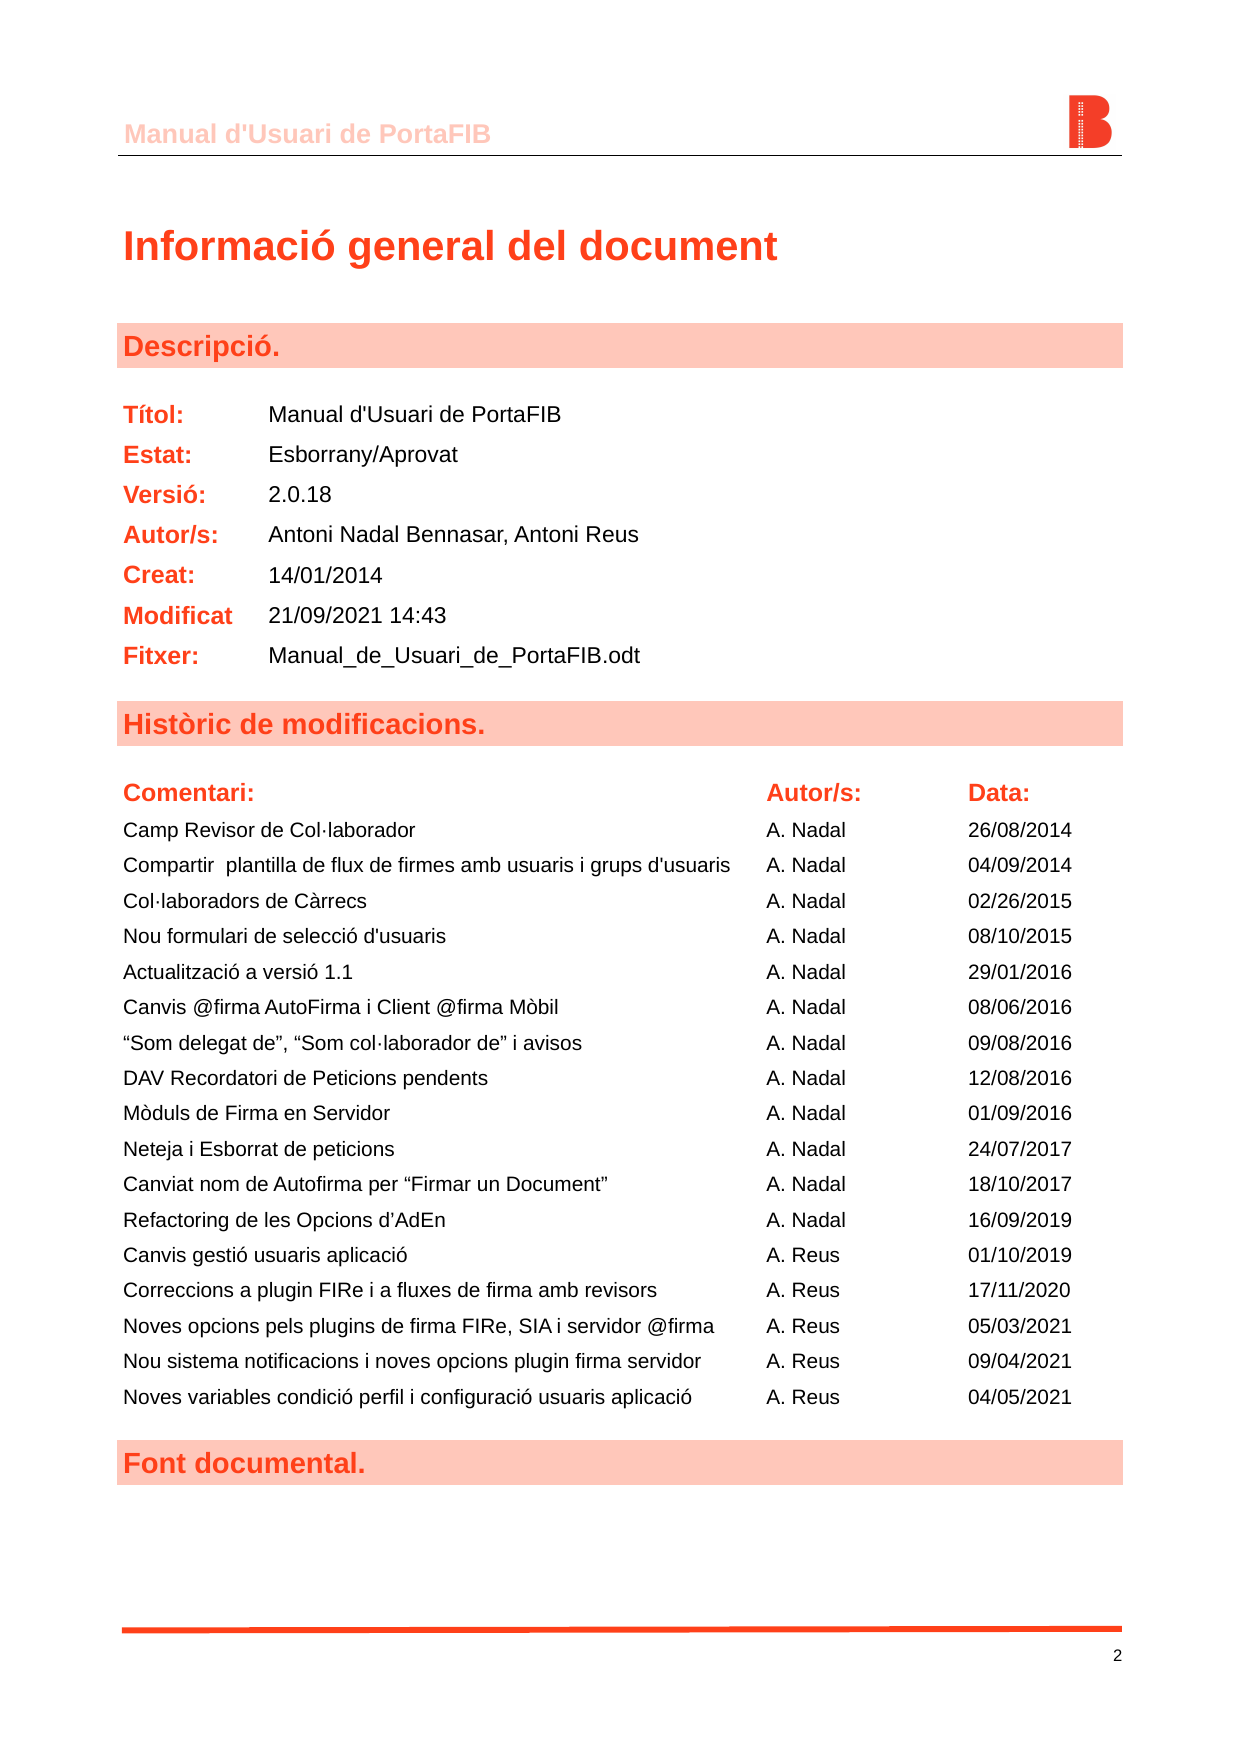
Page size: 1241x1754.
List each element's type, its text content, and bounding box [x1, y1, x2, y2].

table_cell DAV Recordatori de Peticions pendents [117, 1060, 760, 1096]
table_cell Font documental. [117, 1440, 1123, 1485]
table_cell 01/10/2019 [962, 1237, 1123, 1273]
table_cell [117, 746, 1123, 772]
table_cell Fitxer: [117, 635, 262, 675]
table_cell 10/08/2015 [962, 919, 1123, 954]
table_cell Camp Revisor de Col·laborador [117, 812, 760, 848]
table_cell [117, 368, 1123, 394]
table_cell Antoni Nadal Bennasar, Antoni Reus [262, 515, 1123, 555]
table_cell A. Nadal [760, 848, 962, 883]
table_cell Neteja i Esborrat de peticions [117, 1131, 760, 1166]
table_cell Canvis gestió usuaris aplicació [117, 1237, 760, 1273]
table_cell A. Nadal [760, 1096, 962, 1131]
table_cell 24/07/2017 [962, 1131, 1123, 1166]
table_cell Actualització a versió 1.1 [117, 954, 760, 989]
table_cell A. Nadal [760, 1166, 962, 1202]
table_cell A. Reus [760, 1379, 962, 1414]
table_cell Nou sistema notificacions i noves opcions plugin firma servidor [117, 1344, 760, 1379]
table_cell Modificat [117, 595, 262, 635]
table_cell 14/01/2014 [262, 555, 1123, 595]
table_cell Noves variables condició perfil i configuració usuaris aplicació [117, 1379, 760, 1414]
table_cell Canvis @firma AutoFirma i Client @firma Mòbil [117, 989, 760, 1025]
table_cell [117, 1414, 1123, 1440]
table_cell 16/09/2019 [962, 1202, 1123, 1237]
table_cell Esborrany/Aprovat [262, 434, 1123, 474]
table_cell A. Reus [760, 1308, 962, 1343]
table_cell Títol: [117, 394, 262, 434]
table_cell 09/08/2016 [962, 1025, 1123, 1060]
table_cell 08/06/2016 [962, 989, 1123, 1025]
table_cell 26/08/2014 [962, 812, 1123, 848]
table_cell A. Nadal [760, 954, 962, 989]
table_cell Data: [962, 772, 1123, 812]
table_cell Mòduls de Firma en Servidor [117, 1096, 760, 1131]
table_cell A. Nadal [760, 883, 962, 918]
table_cell Creat: [117, 555, 262, 595]
table_cell A. Nadal [760, 919, 962, 954]
table_cell Canviat nom de Autofirma per “Firmar un Document” [117, 1166, 760, 1202]
table_cell Autor/s: [760, 772, 962, 812]
table_header Informació general del document [117, 216, 1123, 323]
table_cell [117, 1551, 1123, 1589]
table_cell 12/08/2016 [962, 1060, 1123, 1096]
table_cell Compartir plantilla de flux de firmes amb usuaris i grups d'usuaris [117, 848, 760, 883]
table_cell Autor/s: [117, 515, 262, 555]
table_cell Històric de modificacions. [117, 701, 1123, 746]
picture [1063, 94, 1117, 150]
table_cell A. Nadal [760, 1131, 962, 1166]
table_cell 21/09/2021 14:43 [262, 595, 1123, 635]
table_cell Nou formulari de selecció d'usuaris [117, 919, 760, 954]
table_cell 01/09/2016 [962, 1096, 1123, 1131]
table_cell A. Nadal [760, 989, 962, 1025]
table_cell Manual_de_Usuari_de_PortaFIB.odt [262, 635, 1123, 675]
table_cell “Som delegat de”, “Som col·laborador de” i avisos [117, 1025, 760, 1060]
table_cell 18/10/2017 [962, 1166, 1123, 1202]
table_cell A. Reus [760, 1237, 962, 1273]
table_cell 04/05/2021 [962, 1379, 1123, 1414]
table_cell [117, 1485, 1123, 1511]
table_cell A. Reus [760, 1273, 962, 1308]
table_cell Estat: [117, 434, 262, 474]
table_cell Comentari: [117, 772, 760, 812]
table_cell A. Reus [760, 1344, 962, 1379]
table_cell 17/11/2020 [962, 1273, 1123, 1308]
table_cell A. Nadal [760, 812, 962, 848]
table_cell [117, 675, 1123, 701]
table_cell [117, 1511, 1123, 1551]
table_cell 09/04/2021 [962, 1344, 1123, 1379]
table_cell Col·laboradors de Càrrecs [117, 883, 760, 918]
table_cell Versió: [117, 474, 262, 514]
table_cell 05/03/2021 [962, 1308, 1123, 1343]
table_cell 2.0.18 [262, 474, 1123, 514]
table_cell A. Nadal [760, 1202, 962, 1237]
table_cell Descripció. [117, 323, 1123, 368]
table_cell Correccions a plugin FIRe i a fluxes de firma amb revisors [117, 1273, 760, 1308]
table_cell Noves opcions pels plugins de firma FIRe, SIA i servidor @firma [117, 1308, 760, 1343]
table_cell 04/09/2014 [962, 848, 1123, 883]
table_cell 26/02/2015 [962, 883, 1123, 918]
table_cell A. Nadal [760, 1025, 962, 1060]
table_cell Refactoring de les Opcions d’AdEn [117, 1202, 760, 1237]
table_cell A. Nadal [760, 1060, 962, 1096]
table_cell 29/01/2016 [962, 954, 1123, 989]
table_cell Manual d'Usuari de PortaFIB [262, 394, 1123, 434]
